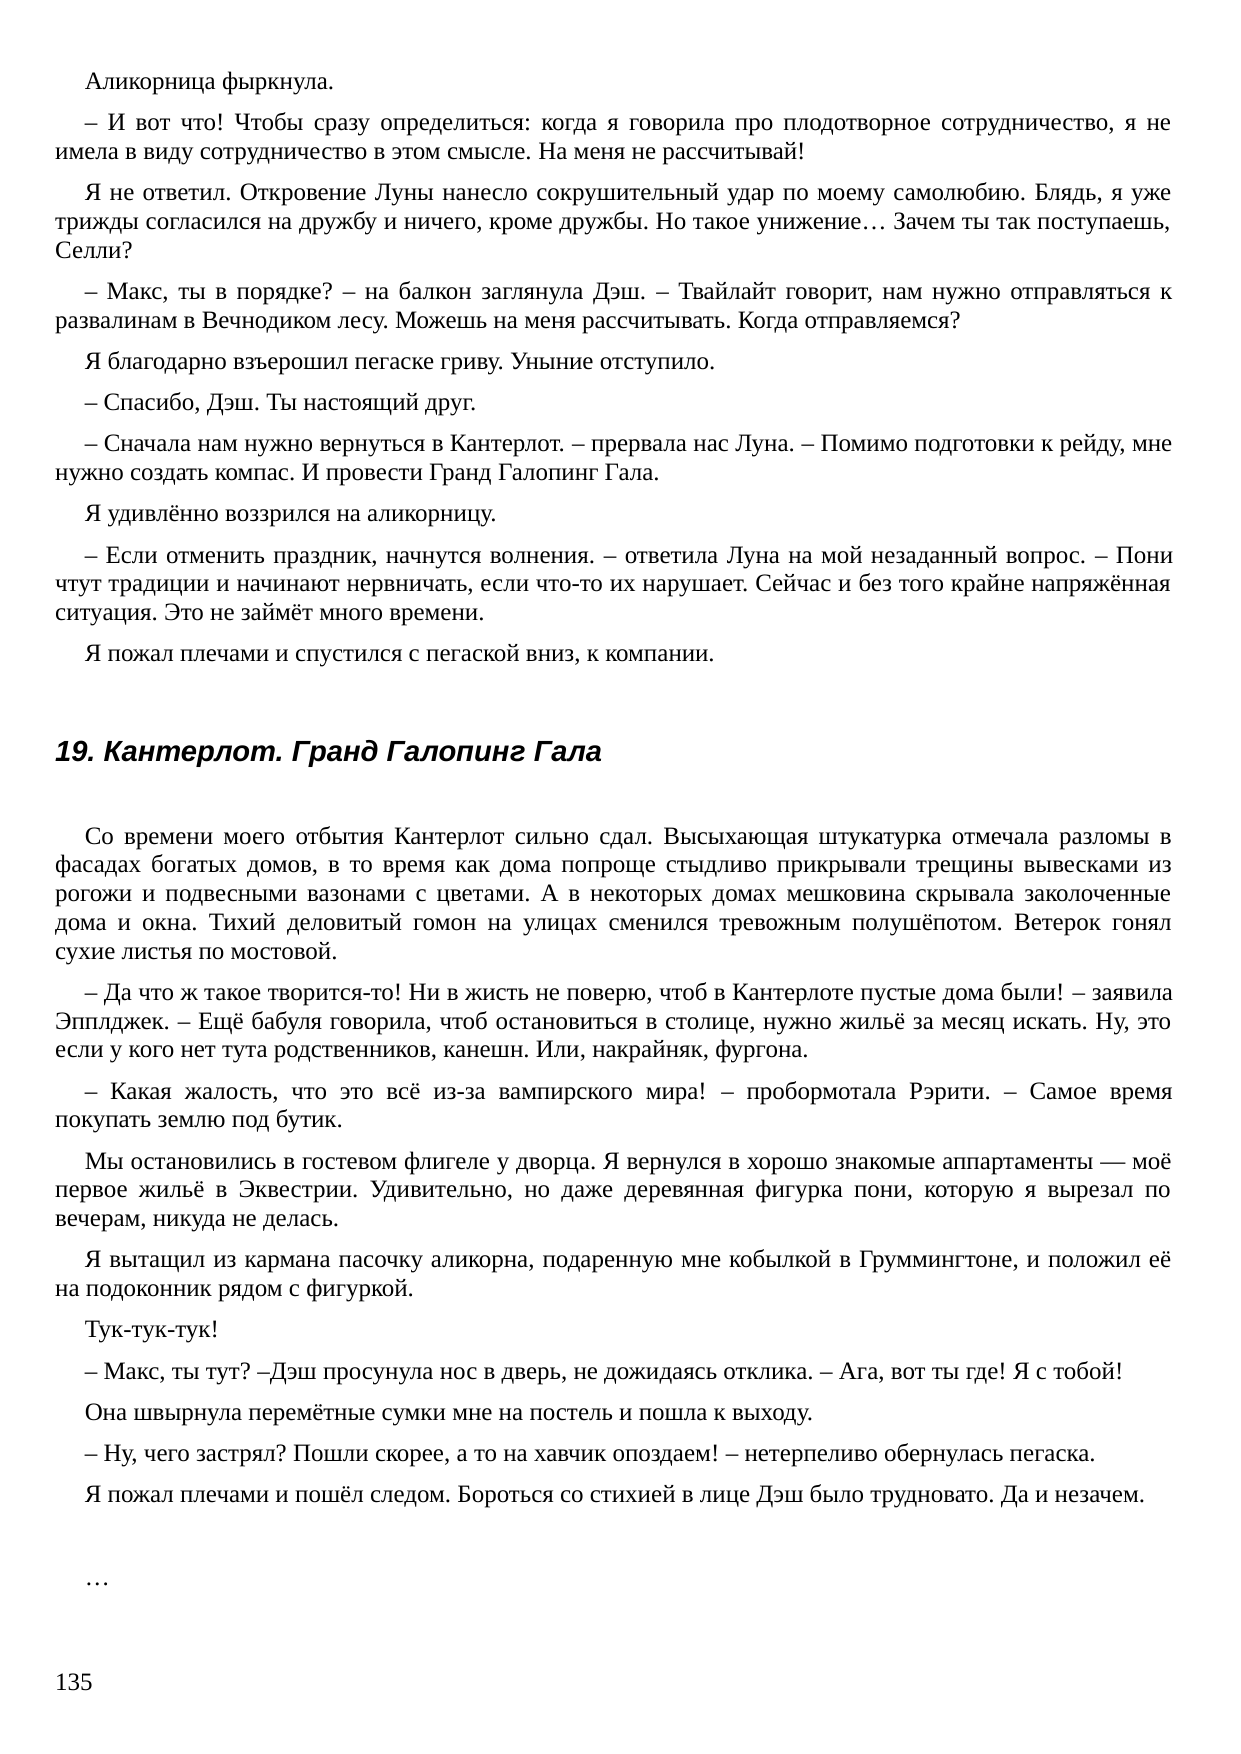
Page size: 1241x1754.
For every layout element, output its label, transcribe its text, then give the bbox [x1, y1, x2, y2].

text Я не ответил. Откровение Луны нанесло сокрушительный удар по моему самолюбию. Блядь, я уже трижды согласился на дружбу и ничего, кроме дружбы. Но такое унижение… Зачем ты так поступаешь, Селли? [55, 177, 1173, 263]
text – Макс, ты тут? –Дэш просунула нос в дверь, не дожидаясь отклика. – Ага, вот ты где! Я с тобой! [55, 1356, 1173, 1384]
text – Ну, чего застрял? Пошли скорее, а то на хавчик опоздаем! – нетерпеливо обернулась пегаска. [55, 1438, 1173, 1467]
text Я пожал плечами и спустился с пегаской вниз, к компании. [55, 638, 1173, 667]
text – Макс, ты в порядке? – на балкон заглянула Дэш. – Твайлайт говорит, нам нужно отправляться к развалинам в Вечнодиком лесу. Можешь на меня рассчитывать. Когда отправляемся? [55, 276, 1173, 333]
text Со времени моего отбытия Кантерлот сильно сдал. Высыхающая штукатурка отмечала разломы в фасадах богатых домов, в то время как дома попроще стыдливо прикрывали трещины вывесками из рогожи и подвесными вазонами с цветами. А в некоторых домах мешковина скрывала заколоченные дома и окна. Тихий деловитый гомон на улицах сменился тревожным полушёпотом. Ветерок гонял сухие листья по мостовой. [55, 821, 1173, 964]
text Мы остановились в гостевом флигеле у дворца. Я вернулся в хорошо знакомые аппартаменты — моё первое жильё в Эквестрии. Удивительно, но даже деревянная фигурка пони, которую я вырезал по вечерам, никуда не делась. [55, 1146, 1173, 1232]
text – Спасибо, Дэш. Ты настоящий друг. [55, 387, 1173, 416]
text Я благодарно взъерошил пегаске гриву. Уныние отступило. [55, 346, 1173, 375]
text – Какая жалость, что это всё из-за вампирского мира! – пробормотала Рэрити. – Самое время покупать землю под бутик. [55, 1076, 1173, 1133]
text Я удивлённо воззрился на аликорницу. [55, 498, 1173, 527]
subtitle 19. Кантерлот. Гранд Галопинг Гала [55, 733, 1173, 767]
text – И вот что! Чтобы сразу определиться: когда я говорила про плодотворное сотрудничество, я не имела в виду сотрудничество в этом смысле. На меня не рассчитывай! [55, 107, 1173, 165]
text Я пожал плечами и пошёл следом. Бороться со стихией в лице Дэш было трудновато. Да и незачем. [55, 1479, 1173, 1508]
text Она швырнула перемётные сумки мне на постель и пошла к выходу. [55, 1397, 1173, 1426]
text – Да что ж такое творится-то! Ни в жисть не поверю, чтоб в Кантерлоте пустые дома были! – заявила Эпплджек. – Ещё бабуля говорила, чтоб остановиться в столице, нужно жильё за месяц искать. Ну, это если у кого нет тута родственников, канешн. Или, накрайняк, фургона. [55, 977, 1173, 1063]
text Тук-тук-тук! [55, 1314, 1173, 1343]
text – Если отменить праздник, начнутся волнения. – ответила Луна на мой незаданный вопрос. – Пони чтут традиции и начинают нервничать, если что-то их нарушает. Сейчас и без того крайне напряжённая ситуация. Это не займёт много времени. [55, 540, 1173, 626]
text Аликорница фыркнула. [55, 66, 1173, 95]
text … [55, 1562, 1173, 1591]
text – Сначала нам нужно вернуться в Кантерлот. – прервала нас Луна. – Помимо подготовки к рейду, мне нужно создать компас. И провести Гранд Галопинг Гала. [55, 428, 1173, 486]
text Я вытащил из кармана пасочку аликорна, подаренную мне кобылкой в Груммингтоне, и положил её на подоконник рядом с фигуркой. [55, 1244, 1173, 1302]
